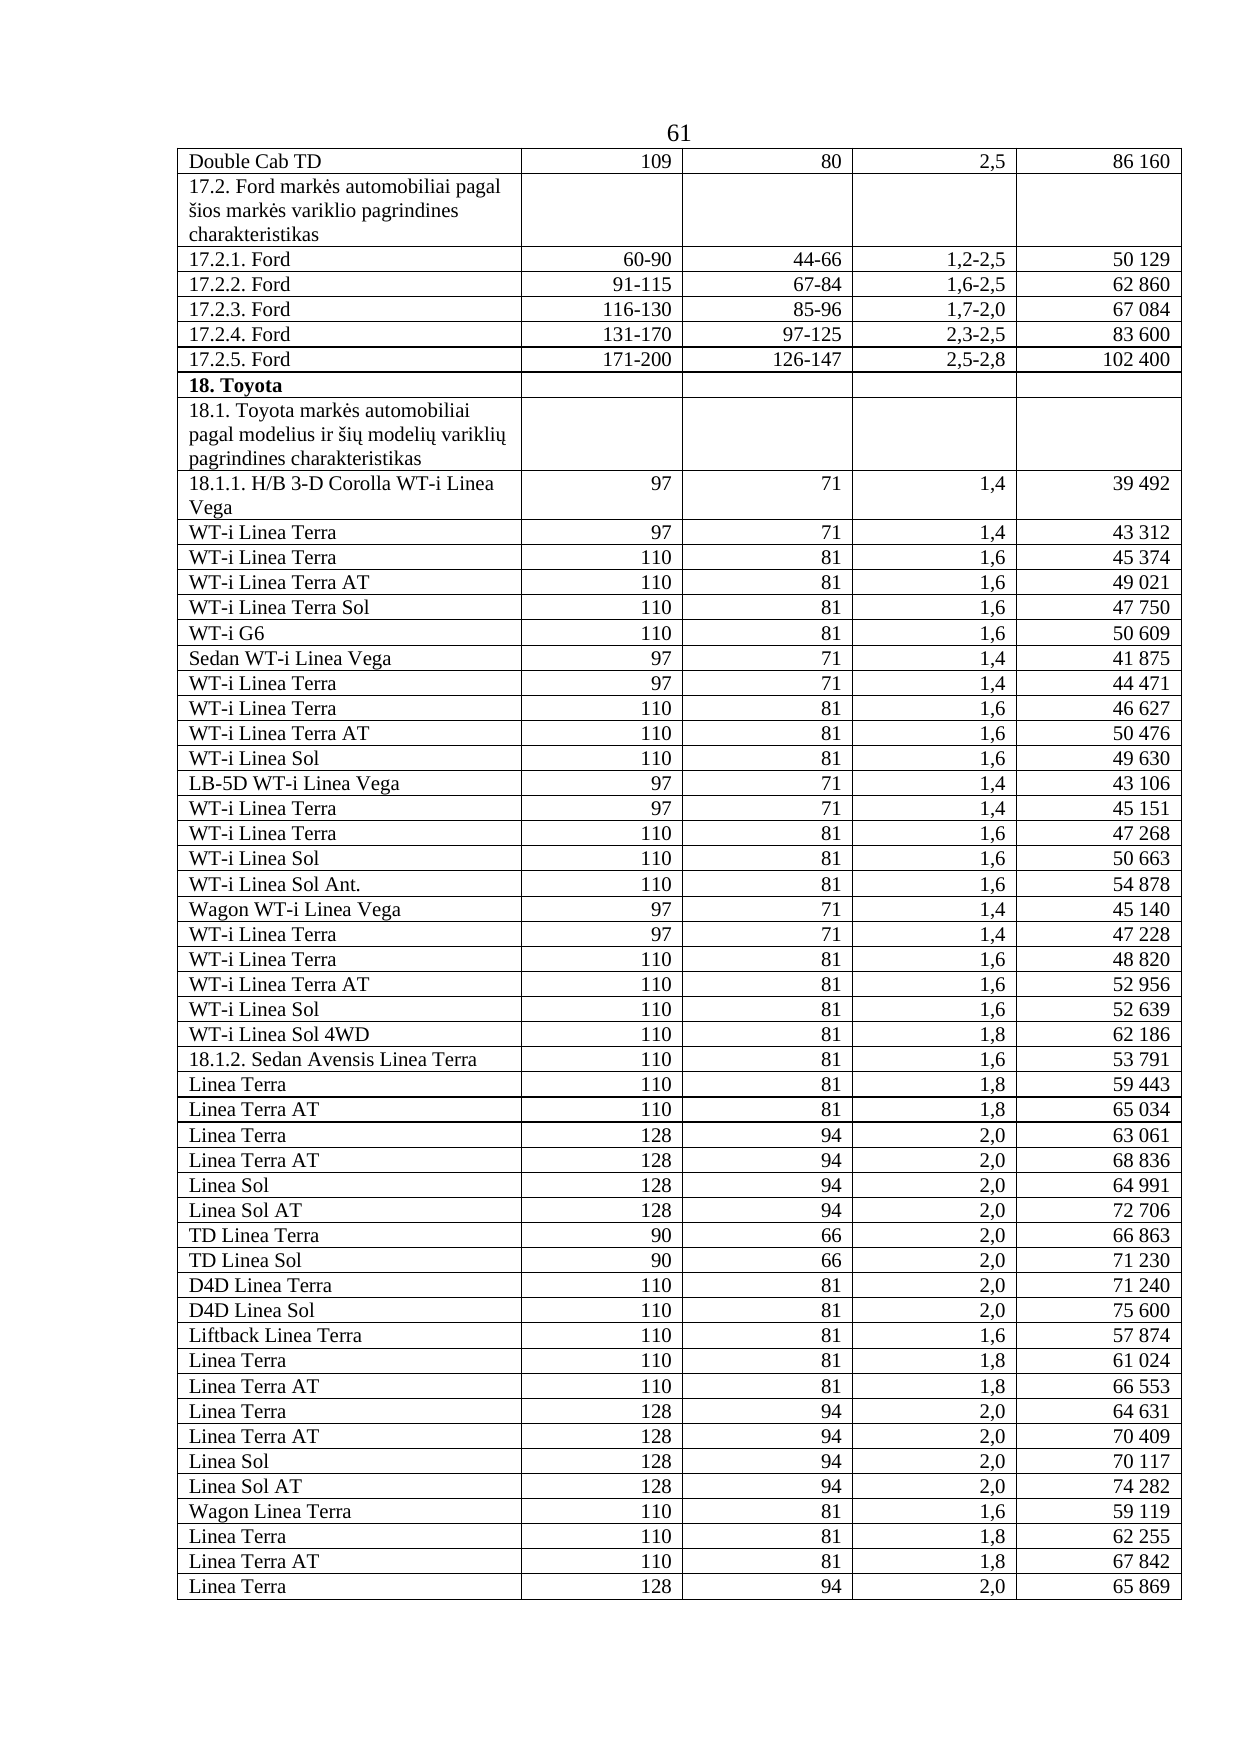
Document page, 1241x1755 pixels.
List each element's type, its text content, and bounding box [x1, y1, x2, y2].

table_cell 81 [683, 1098, 852, 1121]
table_cell 1,6 [853, 570, 1016, 594]
table_cell 2,0 [853, 1449, 1016, 1473]
table_cell Linea Terra AT [178, 1424, 521, 1448]
table_cell 2,0 [853, 1298, 1016, 1322]
table_cell 1,6 [853, 595, 1016, 619]
table_cell Linea Sol [178, 1449, 521, 1473]
table_cell 81 [683, 1072, 852, 1096]
table_cell 2,0 [853, 1123, 1016, 1147]
table_cell 81 [683, 746, 852, 770]
table_cell Linea Terra [178, 1524, 521, 1548]
table_cell 67-84 [683, 272, 852, 296]
table_cell D4D Linea Sol [178, 1298, 521, 1322]
table_cell 110 [522, 1349, 682, 1372]
table_cell Linea Sol [178, 1173, 521, 1197]
table_cell 116-130 [522, 297, 682, 321]
table_cell 81 [683, 1524, 852, 1548]
table_cell 97 [522, 922, 682, 946]
table_cell [853, 398, 1016, 470]
table_cell 109 [522, 149, 682, 173]
table_cell Linea Terra AT [178, 1549, 521, 1573]
table_cell 48 820 [1017, 947, 1181, 971]
table_cell 57 874 [1017, 1323, 1181, 1347]
table_cell 1,6 [853, 1323, 1016, 1347]
table_cell 81 [683, 545, 852, 569]
table_cell 66 863 [1017, 1223, 1181, 1247]
table_cell 1,8 [853, 1022, 1016, 1046]
table_cell 45 140 [1017, 897, 1181, 921]
table_cell WT-i Linea Sol [178, 846, 521, 870]
table_cell WT-i Linea Sol Ant. [178, 871, 521, 896]
table_cell 94 [683, 1474, 852, 1498]
table_cell 81 [683, 1374, 852, 1398]
table_cell 110 [522, 1323, 682, 1347]
table_cell 1,4 [853, 646, 1016, 669]
table_cell 1,6 [853, 821, 1016, 845]
table_cell WT-i Linea Terra AT [178, 972, 521, 996]
table_cell 126-147 [683, 348, 852, 371]
table_cell 2,3-2,5 [853, 322, 1016, 346]
table_cell 1,4 [853, 897, 1016, 921]
table_cell 90 [522, 1223, 682, 1247]
table_cell WT-i Linea Terra AT [178, 721, 521, 745]
table_cell 46 627 [1017, 696, 1181, 720]
table_cell 2,0 [853, 1574, 1016, 1598]
table_cell 59 119 [1017, 1499, 1181, 1523]
table_cell 62 860 [1017, 272, 1181, 296]
table_cell 47 228 [1017, 922, 1181, 946]
table_cell 39 492 [1017, 471, 1181, 519]
table_cell [1017, 398, 1181, 470]
table_cell 1,8 [853, 1349, 1016, 1372]
table_cell 110 [522, 1072, 682, 1096]
table_cell 128 [522, 1574, 682, 1598]
table_cell 67 084 [1017, 297, 1181, 321]
table_cell 171-200 [522, 348, 682, 371]
table_cell 83 600 [1017, 322, 1181, 346]
table_cell 1,6 [853, 871, 1016, 896]
table_cell 50 663 [1017, 846, 1181, 870]
table_cell 94 [683, 1399, 852, 1423]
table_cell 62 255 [1017, 1524, 1181, 1548]
table_cell Linea Terra AT [178, 1098, 521, 1121]
table_cell 1,6 [853, 997, 1016, 1021]
table_cell 81 [683, 972, 852, 996]
table_cell 62 186 [1017, 1022, 1181, 1046]
table_cell WT-i Linea Sol 4WD [178, 1022, 521, 1046]
table_cell Linea Sol AT [178, 1474, 521, 1498]
table_cell 110 [522, 1374, 682, 1398]
table_cell 1,4 [853, 922, 1016, 946]
table_cell 97 [522, 471, 682, 519]
table_cell 94 [683, 1198, 852, 1222]
table_cell 1,6 [853, 746, 1016, 770]
table_cell [683, 373, 852, 397]
table_cell 68 836 [1017, 1148, 1181, 1172]
table_cell 81 [683, 1499, 852, 1523]
table_cell 97 [522, 671, 682, 695]
table_cell 110 [522, 1022, 682, 1046]
table_cell 70 409 [1017, 1424, 1181, 1448]
table_cell 81 [683, 595, 852, 619]
table_cell WT-i Linea Sol [178, 746, 521, 770]
table_cell 18.1. Toyota markės automobiliai pagal modelius ir šių modelių variklių pagrindines charakteristikas [178, 398, 521, 470]
table_cell 91-115 [522, 272, 682, 296]
table_cell 2,5 [853, 149, 1016, 173]
table_cell 64 991 [1017, 1173, 1181, 1197]
table_cell 71 [683, 897, 852, 921]
table_cell 1,6-2,5 [853, 272, 1016, 296]
table_cell 128 [522, 1449, 682, 1473]
table_cell 1,7-2,0 [853, 297, 1016, 321]
table_cell 65 869 [1017, 1574, 1181, 1598]
table_cell 110 [522, 746, 682, 770]
table_cell 90 [522, 1248, 682, 1272]
table_cell Linea Terra [178, 1574, 521, 1598]
table_cell 18.1.1. H/B 3-D Corolla WT-i Linea Vega [178, 471, 521, 519]
table_cell Linea Terra AT [178, 1148, 521, 1172]
table_cell LB-5D WT-i Linea Vega [178, 771, 521, 795]
table_cell 41 875 [1017, 646, 1181, 669]
table_cell 110 [522, 545, 682, 569]
table_cell 2,0 [853, 1248, 1016, 1272]
table_cell 81 [683, 997, 852, 1021]
table_cell 1,6 [853, 846, 1016, 870]
table_cell 1,4 [853, 520, 1016, 544]
table_cell 110 [522, 1098, 682, 1121]
table_cell 1,6 [853, 1499, 1016, 1523]
table_cell 85-96 [683, 297, 852, 321]
table_cell 1,6 [853, 696, 1016, 720]
table_cell 60-90 [522, 247, 682, 271]
table_cell 81 [683, 696, 852, 720]
table_cell 110 [522, 721, 682, 745]
table_cell 2,0 [853, 1399, 1016, 1423]
table_cell 17.2.1. Ford [178, 247, 521, 271]
table_cell 1,6 [853, 721, 1016, 745]
table_cell Wagon WT-i Linea Vega [178, 897, 521, 921]
table_cell 47 268 [1017, 821, 1181, 845]
table_cell 128 [522, 1424, 682, 1448]
table_cell 71 [683, 646, 852, 669]
table_cell WT-i Linea Terra [178, 796, 521, 820]
table_cell 94 [683, 1424, 852, 1448]
table_cell [1017, 174, 1181, 246]
table_cell 1,8 [853, 1374, 1016, 1398]
table_cell 1,6 [853, 947, 1016, 971]
table_cell 81 [683, 1323, 852, 1347]
table_cell 81 [683, 871, 852, 896]
table_cell 43 106 [1017, 771, 1181, 795]
table_cell [522, 174, 682, 246]
table_cell 2,0 [853, 1273, 1016, 1297]
table_cell 110 [522, 871, 682, 896]
table_cell 47 750 [1017, 595, 1181, 619]
table_cell 81 [683, 1022, 852, 1046]
table_cell 97 [522, 520, 682, 544]
table_cell 110 [522, 1499, 682, 1523]
table_cell 64 631 [1017, 1399, 1181, 1423]
table_cell 128 [522, 1474, 682, 1498]
table_cell WT-i Linea Terra [178, 821, 521, 845]
table_cell 43 312 [1017, 520, 1181, 544]
table_cell 2,0 [853, 1474, 1016, 1498]
table_cell 66 553 [1017, 1374, 1181, 1398]
table_cell WT-i Linea Sol [178, 997, 521, 1021]
table_cell Linea Terra [178, 1072, 521, 1096]
table_cell 50 476 [1017, 721, 1181, 745]
table_cell 81 [683, 947, 852, 971]
table_cell 71 240 [1017, 1273, 1181, 1297]
table_cell 94 [683, 1449, 852, 1473]
table_cell 1,8 [853, 1549, 1016, 1573]
table_cell 110 [522, 997, 682, 1021]
table_cell 2,0 [853, 1148, 1016, 1172]
table_cell 71 [683, 922, 852, 946]
table_cell 66 [683, 1223, 852, 1247]
table_cell 74 282 [1017, 1474, 1181, 1498]
table_cell 131-170 [522, 322, 682, 346]
table_cell 2,5-2,8 [853, 348, 1016, 371]
table_cell 81 [683, 721, 852, 745]
table_cell 50 609 [1017, 620, 1181, 644]
table_cell WT-i G6 [178, 620, 521, 644]
table_cell 1,6 [853, 545, 1016, 569]
table_cell WT-i Linea Terra [178, 696, 521, 720]
table_cell 81 [683, 1273, 852, 1297]
table_cell [683, 398, 852, 470]
table_cell 17.2. Ford markės automobiliai pagal šios markės variklio pagrindines charakteristikas [178, 174, 521, 246]
table_cell 17.2.3. Ford [178, 297, 521, 321]
table_cell 81 [683, 1349, 852, 1372]
table_cell 2,0 [853, 1424, 1016, 1448]
table_cell WT-i Linea Terra [178, 671, 521, 695]
table_cell 71 [683, 671, 852, 695]
table_cell 1,4 [853, 796, 1016, 820]
table_cell 81 [683, 570, 852, 594]
table_cell 71 [683, 471, 852, 519]
table_cell 53 791 [1017, 1047, 1181, 1071]
table_cell 52 639 [1017, 997, 1181, 1021]
table_cell 17.2.5. Ford [178, 348, 521, 371]
table_cell 81 [683, 1298, 852, 1322]
table_cell 128 [522, 1198, 682, 1222]
table_cell 63 061 [1017, 1123, 1181, 1147]
table_cell 45 374 [1017, 545, 1181, 569]
table_cell 110 [522, 972, 682, 996]
table_cell 110 [522, 1273, 682, 1297]
table_cell 81 [683, 620, 852, 644]
table_cell 94 [683, 1123, 852, 1147]
table_cell 54 878 [1017, 871, 1181, 896]
table_cell 17.2.4. Ford [178, 322, 521, 346]
table_cell 110 [522, 696, 682, 720]
table_cell 1,6 [853, 972, 1016, 996]
table_cell 1,8 [853, 1098, 1016, 1121]
table_cell Linea Sol AT [178, 1198, 521, 1222]
table_cell TD Linea Sol [178, 1248, 521, 1272]
table_cell 110 [522, 620, 682, 644]
table_cell 1,8 [853, 1072, 1016, 1096]
table_cell 18.1.2. Sedan Avensis Linea Terra [178, 1047, 521, 1071]
table_cell [522, 373, 682, 397]
table_cell Linea Terra [178, 1399, 521, 1423]
table_cell 110 [522, 1524, 682, 1548]
table_cell 17.2.2. Ford [178, 272, 521, 296]
table_cell 110 [522, 821, 682, 845]
table_cell WT-i Linea Terra AT [178, 570, 521, 594]
table_cell [853, 174, 1016, 246]
table_cell Double Cab TD [178, 149, 521, 173]
table_cell 71 [683, 796, 852, 820]
table_cell 44 471 [1017, 671, 1181, 695]
table_cell 49 021 [1017, 570, 1181, 594]
table_cell 70 117 [1017, 1449, 1181, 1473]
table_cell [683, 174, 852, 246]
table_cell 66 [683, 1248, 852, 1272]
table_cell 128 [522, 1399, 682, 1423]
table_cell 1,6 [853, 620, 1016, 644]
table_cell 49 630 [1017, 746, 1181, 770]
table_cell 1,2-2,5 [853, 247, 1016, 271]
table_cell 2,0 [853, 1198, 1016, 1222]
table_cell 59 443 [1017, 1072, 1181, 1096]
table_cell 110 [522, 1047, 682, 1071]
table_cell 128 [522, 1173, 682, 1197]
table_cell 61 024 [1017, 1349, 1181, 1372]
table_cell 128 [522, 1148, 682, 1172]
table_cell [522, 398, 682, 470]
table_cell WT-i Linea Terra [178, 947, 521, 971]
table_cell 110 [522, 595, 682, 619]
table_cell 110 [522, 570, 682, 594]
table_cell 81 [683, 1047, 852, 1071]
table_cell 80 [683, 149, 852, 173]
table_cell 2,0 [853, 1223, 1016, 1247]
table_cell [853, 373, 1016, 397]
table_cell 50 129 [1017, 247, 1181, 271]
table_cell 52 956 [1017, 972, 1181, 996]
table_cell 128 [522, 1123, 682, 1147]
table_cell [1017, 373, 1181, 397]
table_cell 72 706 [1017, 1198, 1181, 1222]
table_cell 71 230 [1017, 1248, 1181, 1272]
table_cell WT-i Linea Terra [178, 922, 521, 946]
table_cell 81 [683, 1549, 852, 1573]
table_cell 97 [522, 646, 682, 669]
table_cell 110 [522, 846, 682, 870]
table_cell WT-i Linea Terra [178, 520, 521, 544]
table_cell Linea Terra AT [178, 1374, 521, 1398]
table_cell 75 600 [1017, 1298, 1181, 1322]
table_cell 2,0 [853, 1173, 1016, 1197]
table_cell WT-i Linea Terra [178, 545, 521, 569]
table_cell 97-125 [683, 322, 852, 346]
table_cell 71 [683, 520, 852, 544]
table_cell 110 [522, 947, 682, 971]
table_cell 67 842 [1017, 1549, 1181, 1573]
table_cell 1,8 [853, 1524, 1016, 1548]
table_cell 81 [683, 821, 852, 845]
table_cell 97 [522, 796, 682, 820]
table_cell WT-i Linea Terra Sol [178, 595, 521, 619]
table_cell 94 [683, 1148, 852, 1172]
table_cell 18. Toyota [178, 373, 521, 397]
table_cell 81 [683, 846, 852, 870]
table_cell 44-66 [683, 247, 852, 271]
table_cell 97 [522, 771, 682, 795]
table_cell Wagon Linea Terra [178, 1499, 521, 1523]
table_cell Linea Terra [178, 1349, 521, 1372]
table_cell 71 [683, 771, 852, 795]
table_cell 1,4 [853, 471, 1016, 519]
table_cell 94 [683, 1173, 852, 1197]
table_cell 1,4 [853, 771, 1016, 795]
table_cell TD Linea Terra [178, 1223, 521, 1247]
table_cell Linea Terra [178, 1123, 521, 1147]
table_cell 110 [522, 1298, 682, 1322]
table_cell 94 [683, 1574, 852, 1598]
table_cell 97 [522, 897, 682, 921]
table_cell D4D Linea Terra [178, 1273, 521, 1297]
table_cell Sedan WT-i Linea Vega [178, 646, 521, 669]
table_cell 102 400 [1017, 348, 1181, 371]
table_cell 65 034 [1017, 1098, 1181, 1121]
table_cell 1,4 [853, 671, 1016, 695]
table_cell 86 160 [1017, 149, 1181, 173]
table_cell Liftback Linea Terra [178, 1323, 521, 1347]
table_cell 110 [522, 1549, 682, 1573]
table_cell 1,6 [853, 1047, 1016, 1071]
table_cell 45 151 [1017, 796, 1181, 820]
